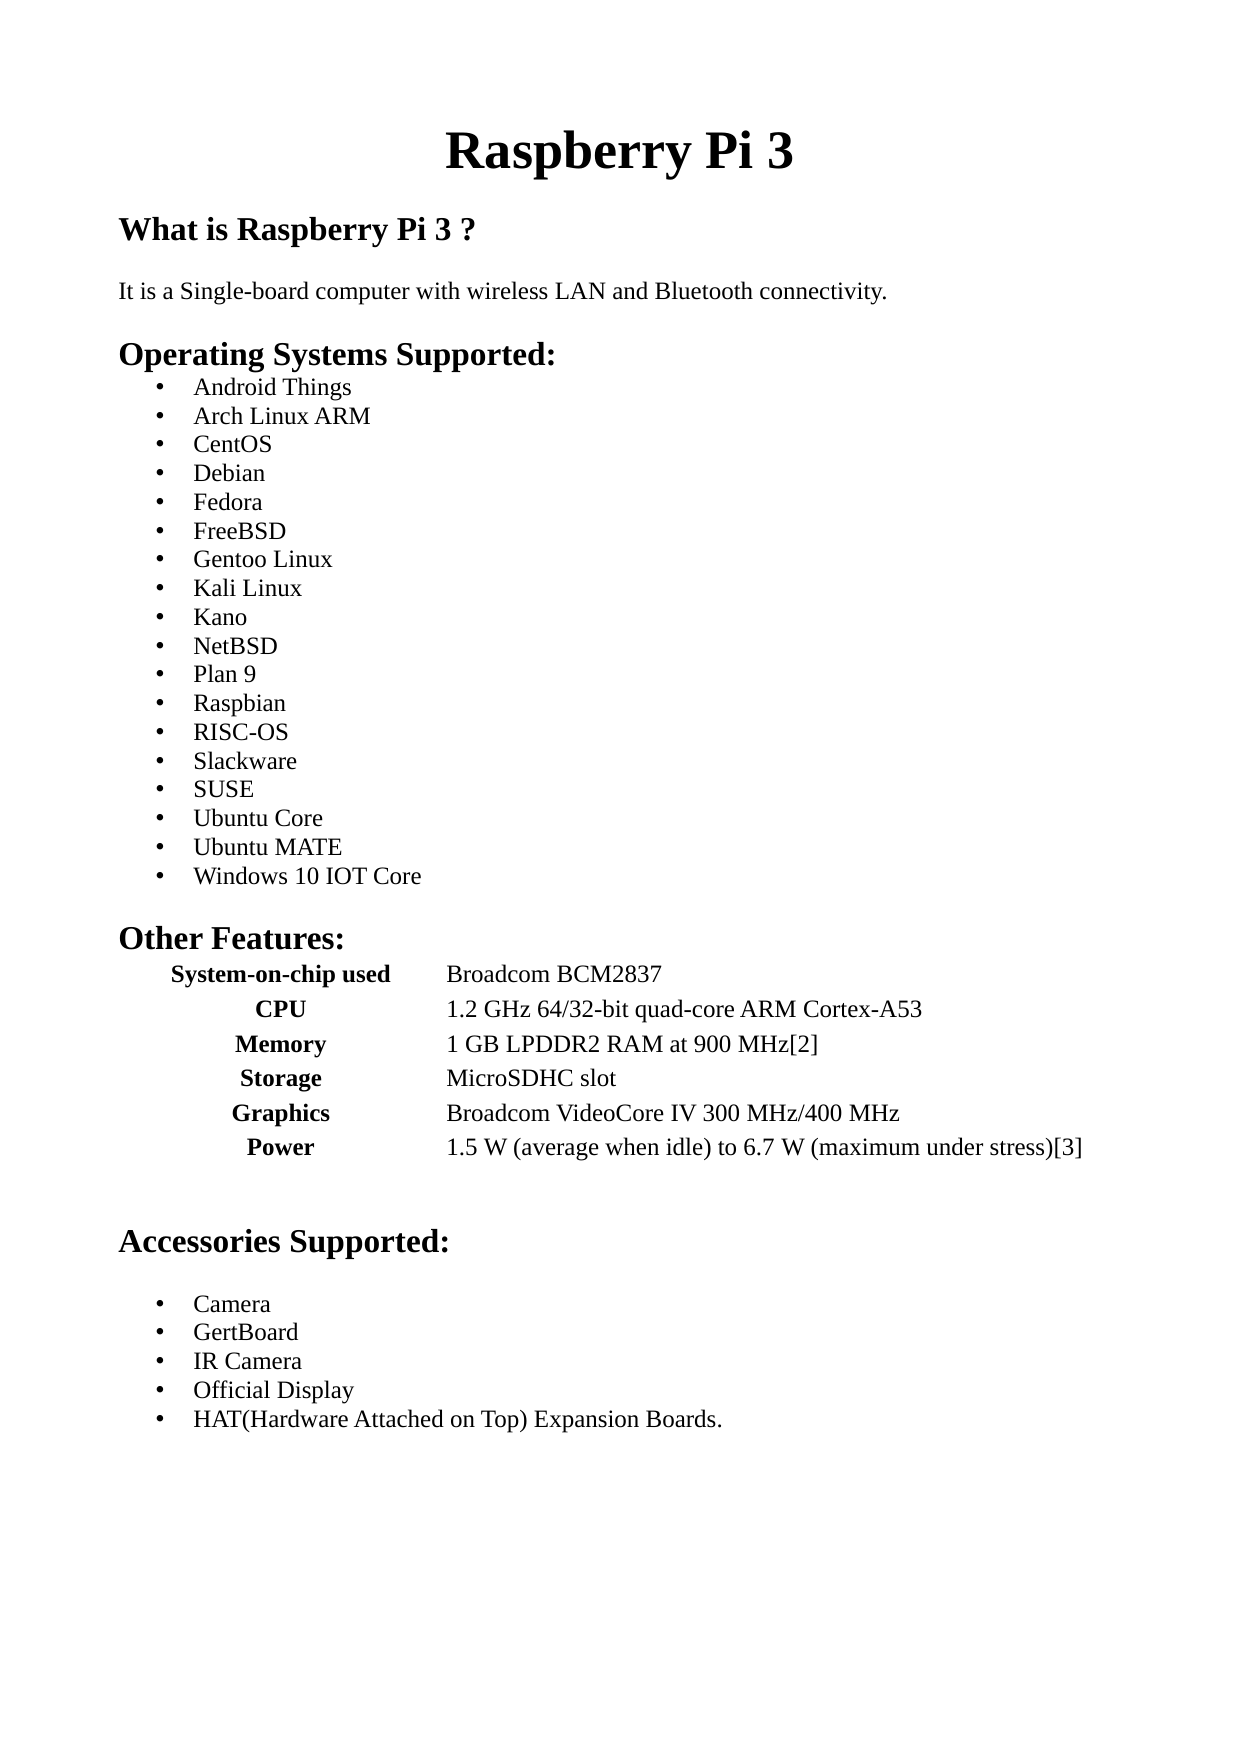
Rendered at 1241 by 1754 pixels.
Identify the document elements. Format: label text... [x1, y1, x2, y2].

text It is a Single-board computer with wireless LAN and Bluetooth connectivity. [118, 276, 1122, 305]
list FreeBSD [156, 516, 1122, 544]
text Other Features: [118, 918, 1122, 957]
list GertBoard [156, 1317, 1122, 1346]
list Android Things [156, 372, 1122, 401]
list HAT(Hardware Attached on Top) Expansion Boards. [156, 1404, 1122, 1432]
list Gentoo Linux [156, 544, 1122, 573]
list Official Display [156, 1375, 1122, 1404]
list RISC-OS [156, 717, 1122, 746]
list Kali Linux [156, 573, 1122, 602]
table_cell Memory [118, 1026, 443, 1060]
list Slackware [156, 746, 1122, 774]
table_cell 1.5 W (average when idle) to 6.7 W (maximum under stress)[3] [443, 1130, 1163, 1164]
list Raspbian [156, 688, 1122, 717]
list SUSE [156, 774, 1122, 803]
list Plan 9 [156, 659, 1122, 688]
text Operating Systems Supported: [118, 334, 1122, 372]
list Arch Linux ARM [156, 401, 1122, 429]
table_cell CPU [118, 991, 443, 1026]
table_cell MicroSDHC slot [443, 1060, 1163, 1095]
list Ubuntu Core [156, 803, 1122, 832]
list NetBSD [156, 631, 1122, 659]
list IR Camera [156, 1346, 1122, 1375]
table_cell 1 GB LPDDR2 RAM at 900 MHz[2] [443, 1026, 1163, 1060]
text Accessories Supported: [118, 1222, 1122, 1260]
list Fedora [156, 487, 1122, 516]
table_cell 1.2 GHz 64/32-bit quad-core ARM Cortex-A53 [443, 991, 1163, 1026]
table_cell Graphics [118, 1095, 443, 1129]
list Kano [156, 602, 1122, 631]
list Ubuntu MATE [156, 832, 1122, 861]
text Raspberry Pi 3 [118, 118, 1122, 180]
list Camera [156, 1289, 1122, 1317]
table_header System-on-chip used [118, 957, 443, 991]
text What is Raspberry Pi 3 ? [118, 209, 1122, 247]
list CentOS [156, 429, 1122, 458]
table_header Broadcom BCM2837 [443, 957, 1163, 991]
table_cell Power [118, 1130, 443, 1164]
list Windows 10 IOT Core [156, 861, 1122, 889]
table_cell Storage [118, 1060, 443, 1095]
list Debian [156, 458, 1122, 487]
table_cell Broadcom VideoCore IV 300 MHz/400 MHz [443, 1095, 1163, 1129]
